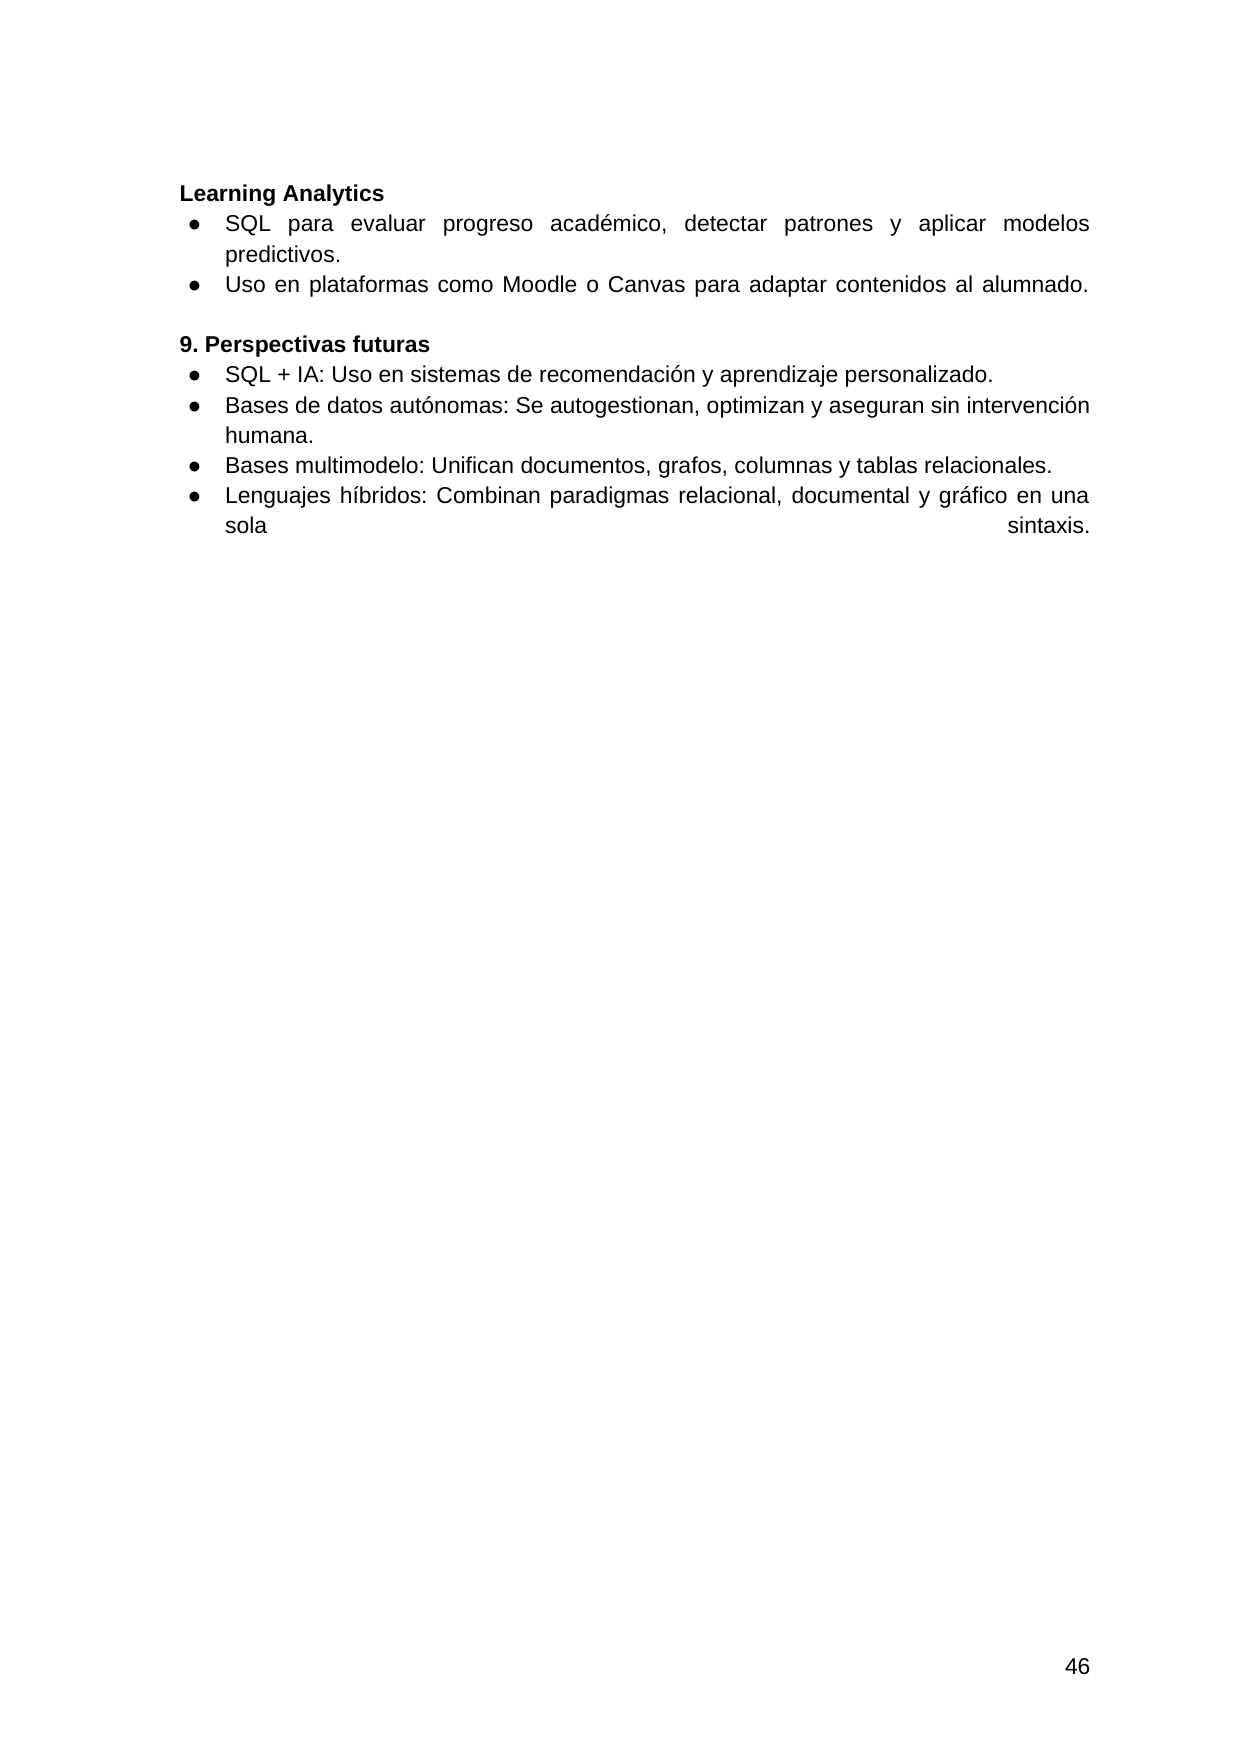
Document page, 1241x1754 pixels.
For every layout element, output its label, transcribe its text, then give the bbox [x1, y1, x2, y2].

list [187, 150, 1090, 176]
text Learning Analytics [179, 180, 1090, 207]
text 9. Perspectivas futuras [179, 331, 1090, 358]
list Bases de datos autónomas: Se autogestionan, optimizan y aseguran sin intervención humana. [187, 392, 1090, 448]
list Uso en plataformas como Moodle o Canvas para adaptar contenidos al alumnado. [187, 271, 1090, 327]
list Lenguajes híbridos: Combinan paradigmas relacional, documental y gráfico en una sola sintaxis. [187, 482, 1090, 569]
list SQL para evaluar progreso académico, detectar patrones y aplicar modelos predictivos. [187, 210, 1090, 267]
list SQL + IA: Uso en sistemas de recomendación y aprendizaje personalizado. [187, 361, 1090, 388]
list Bases multimodelo: Unifican documentos, grafos, columnas y tablas relacionales. [187, 452, 1090, 478]
